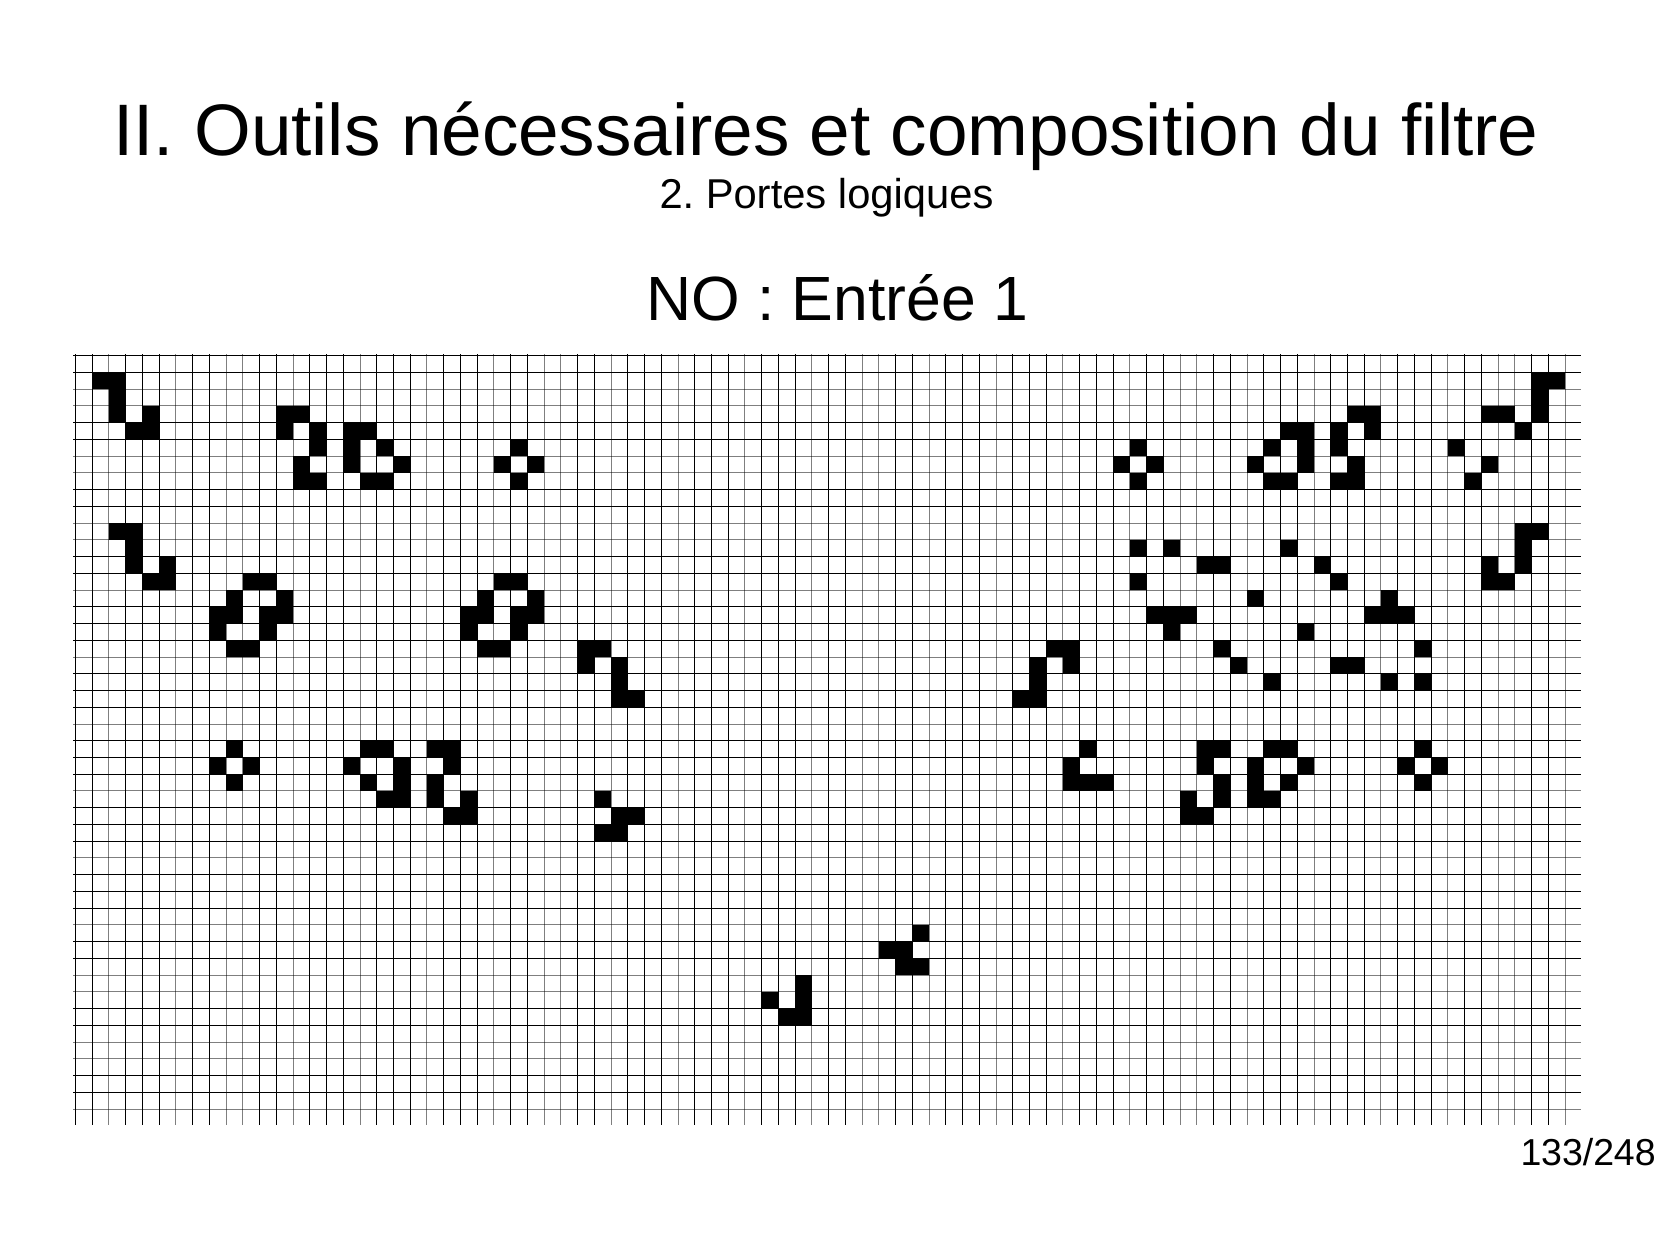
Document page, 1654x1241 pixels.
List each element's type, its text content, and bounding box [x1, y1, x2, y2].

text_box NO : Entrée 1 [631, 256, 1044, 342]
picture [73, 354, 1581, 1125]
text_box <number>/248 [1505, 1124, 1654, 1182]
title II. Outils nécessaires et composition du filtre 2. Portes logiques [82, 49, 1571, 257]
